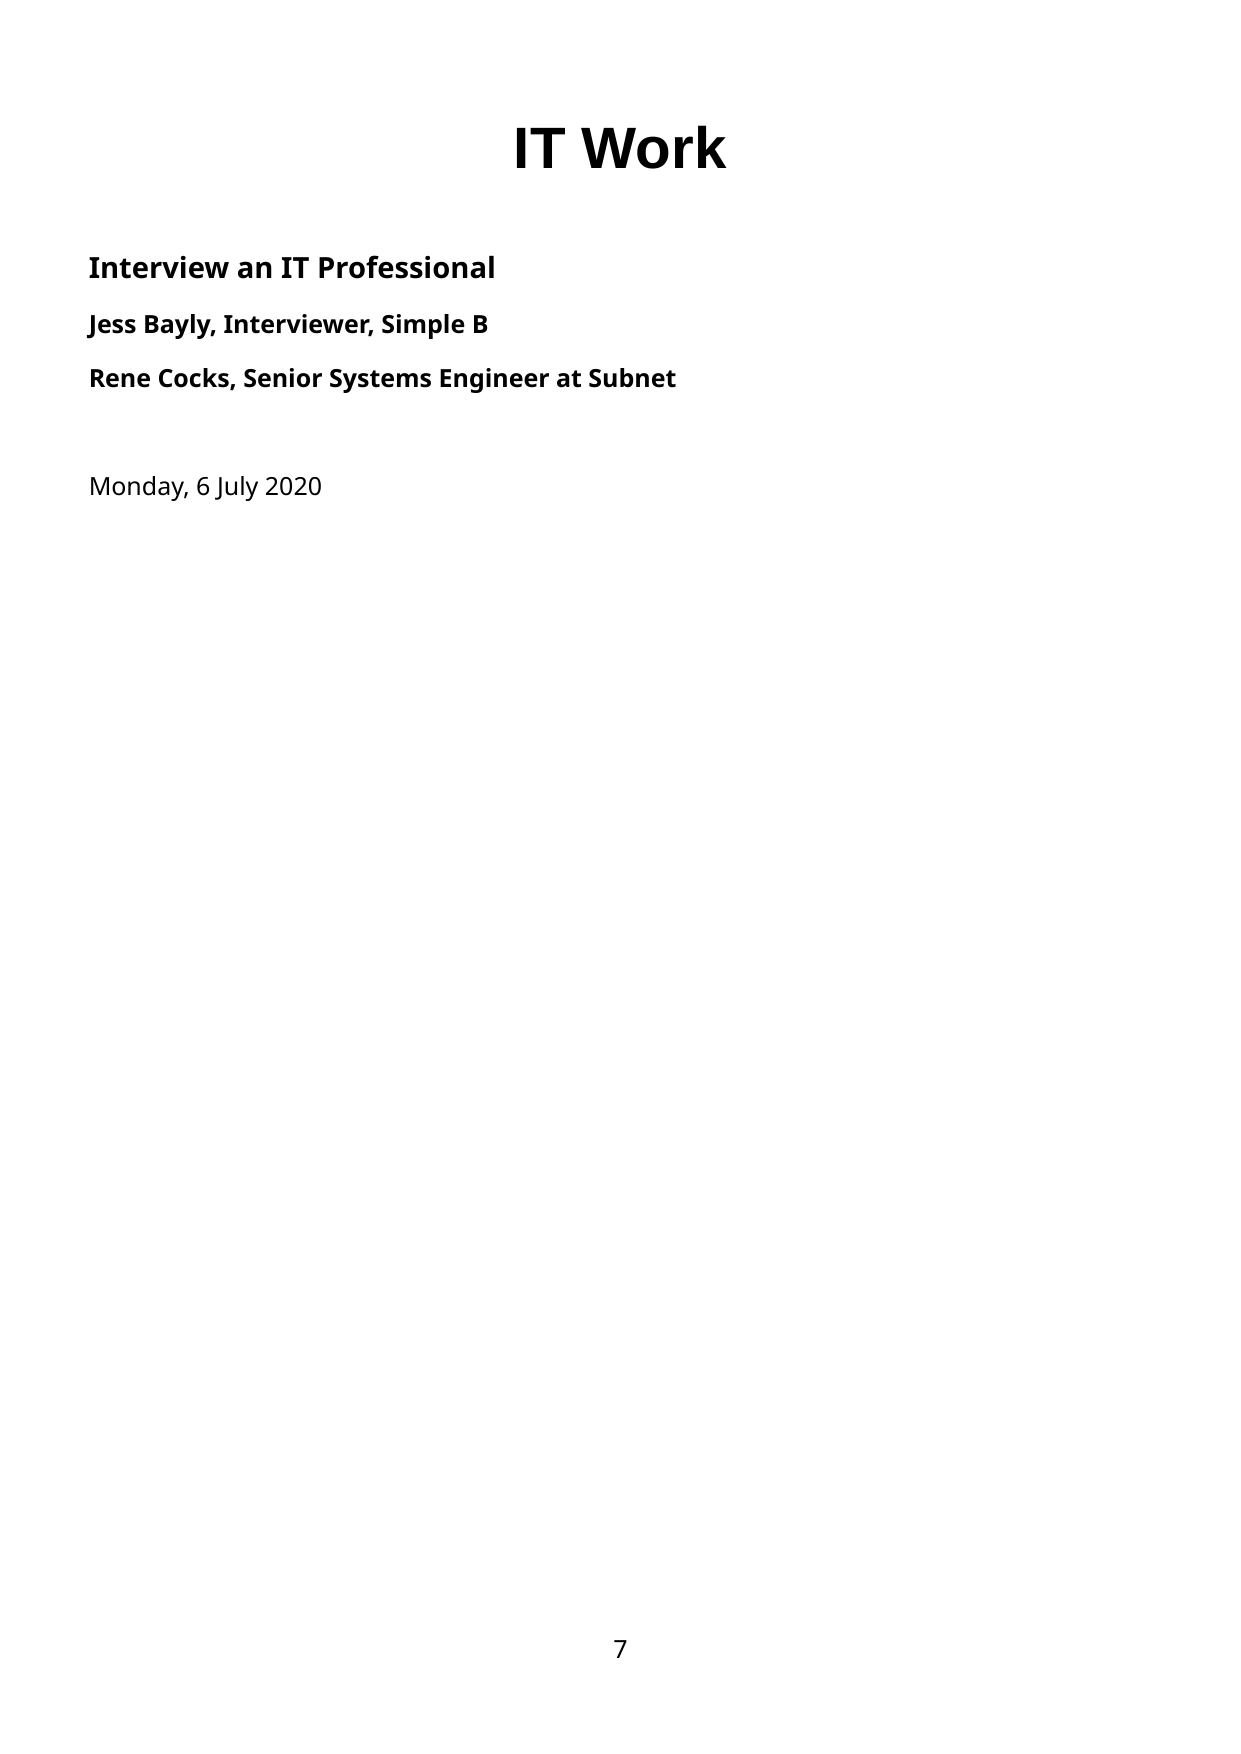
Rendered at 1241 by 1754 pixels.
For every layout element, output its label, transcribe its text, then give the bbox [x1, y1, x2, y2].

title IT Work [88, 113, 1152, 181]
text Interview an IT Professional [88, 247, 1152, 287]
text Rene Cocks, Senior Systems Engineer at Subnet [88, 361, 1152, 395]
text Jess Bayly, Interviewer, Simple B [88, 307, 1152, 341]
text Monday, 6 July 2020 [88, 468, 1152, 502]
